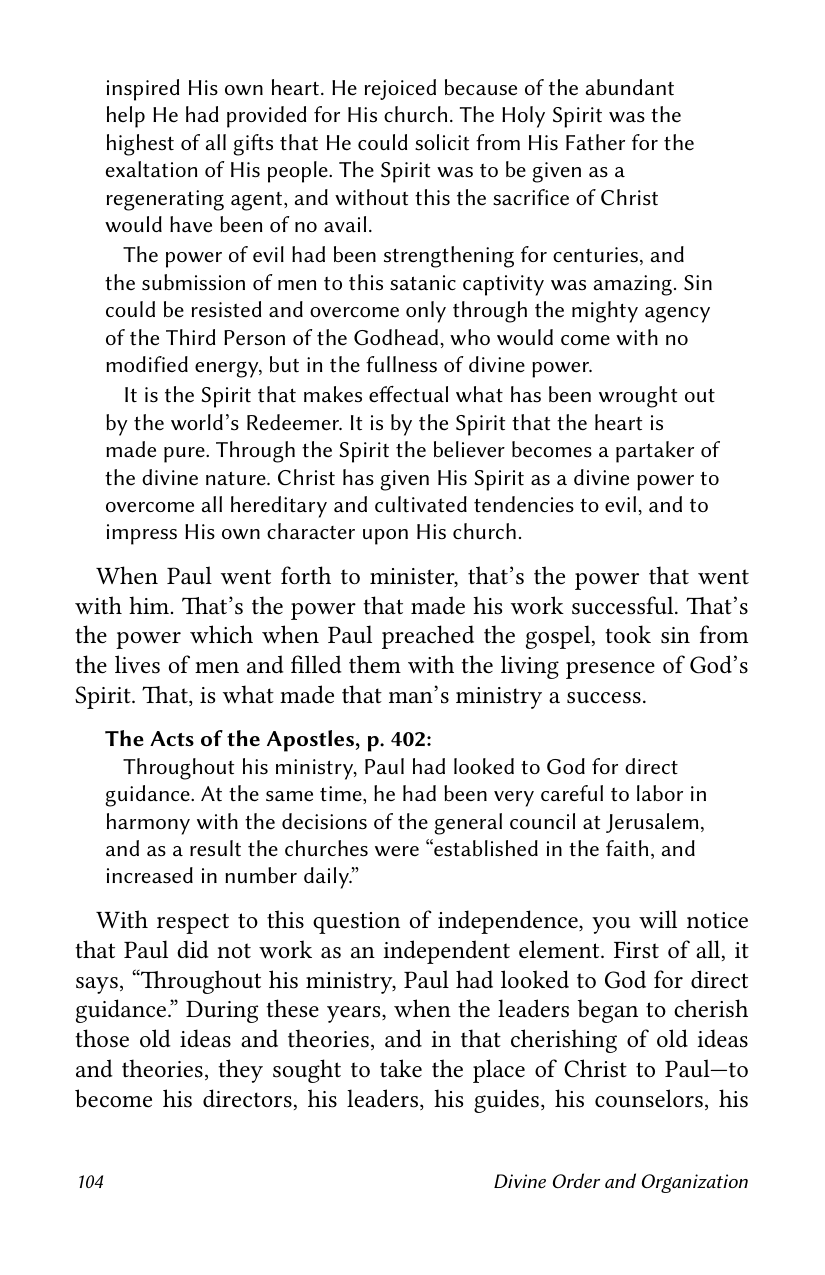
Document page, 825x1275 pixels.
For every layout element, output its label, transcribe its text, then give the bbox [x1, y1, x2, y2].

text It is the Spirit that makes effectual what has been wrought out by the world’s Redeemer. It is by the Spirit that the heart is made pure. Through the Spirit the believer becomes a partaker of the divine nature. Christ has given His Spirit as a divine power to overcome all hereditary and cultivated tendencies to evil, and to impress His own character upon His church. [105, 382, 720, 546]
text When Paul went forth to minister, that’s the power that went with him. That’s the power that made his work successful. That’s the power which when Paul preached the gospel, took sin from the lives of men and filled them with the living presence of God’s Spirit. That, is what made that man’s ministry a success. [75, 562, 750, 710]
text The power of evil had been strengthening for centuries, and the submission of men to this satanic captivity was amazing. Sin could be resisted and overcome only through the mighty agency of the Third Person of the Godhead, who would come with no modified energy, but in the fullness of divine power. [105, 242, 720, 378]
text inspired His own heart. He rejoiced because of the abundant help He had provided for His church. The Holy Spirit was the highest of all gifts that He could solicit from His Father for the exaltation of His people. The Spirit was to be given as a regenerating agent, and without this the sacrifice of Christ would have been of no avail. [105, 75, 720, 238]
text The Acts of the Apostles, p. 402: [105, 726, 750, 752]
text With respect to this question of independence, you will notice that Paul did not work as an independent element. First of all, it says, “Throughout his ministry, Paul had looked to God for direct guidance.” During these years, when the leaders began to cherish those old ideas and theories, and in that cherishing of old ideas and theories, they sought to take the place of Christ to Paul—to become his directors, his leaders, his guides, his counselors, his [75, 906, 750, 1114]
text Throughout his ministry, Paul had looked to God for direct guidance. At the same time, he had been very careful to labor in harmony with the decisions of the general council at Jerusalem, and as a result the churches were “established in the faith, and increased in number daily.” [105, 754, 720, 889]
